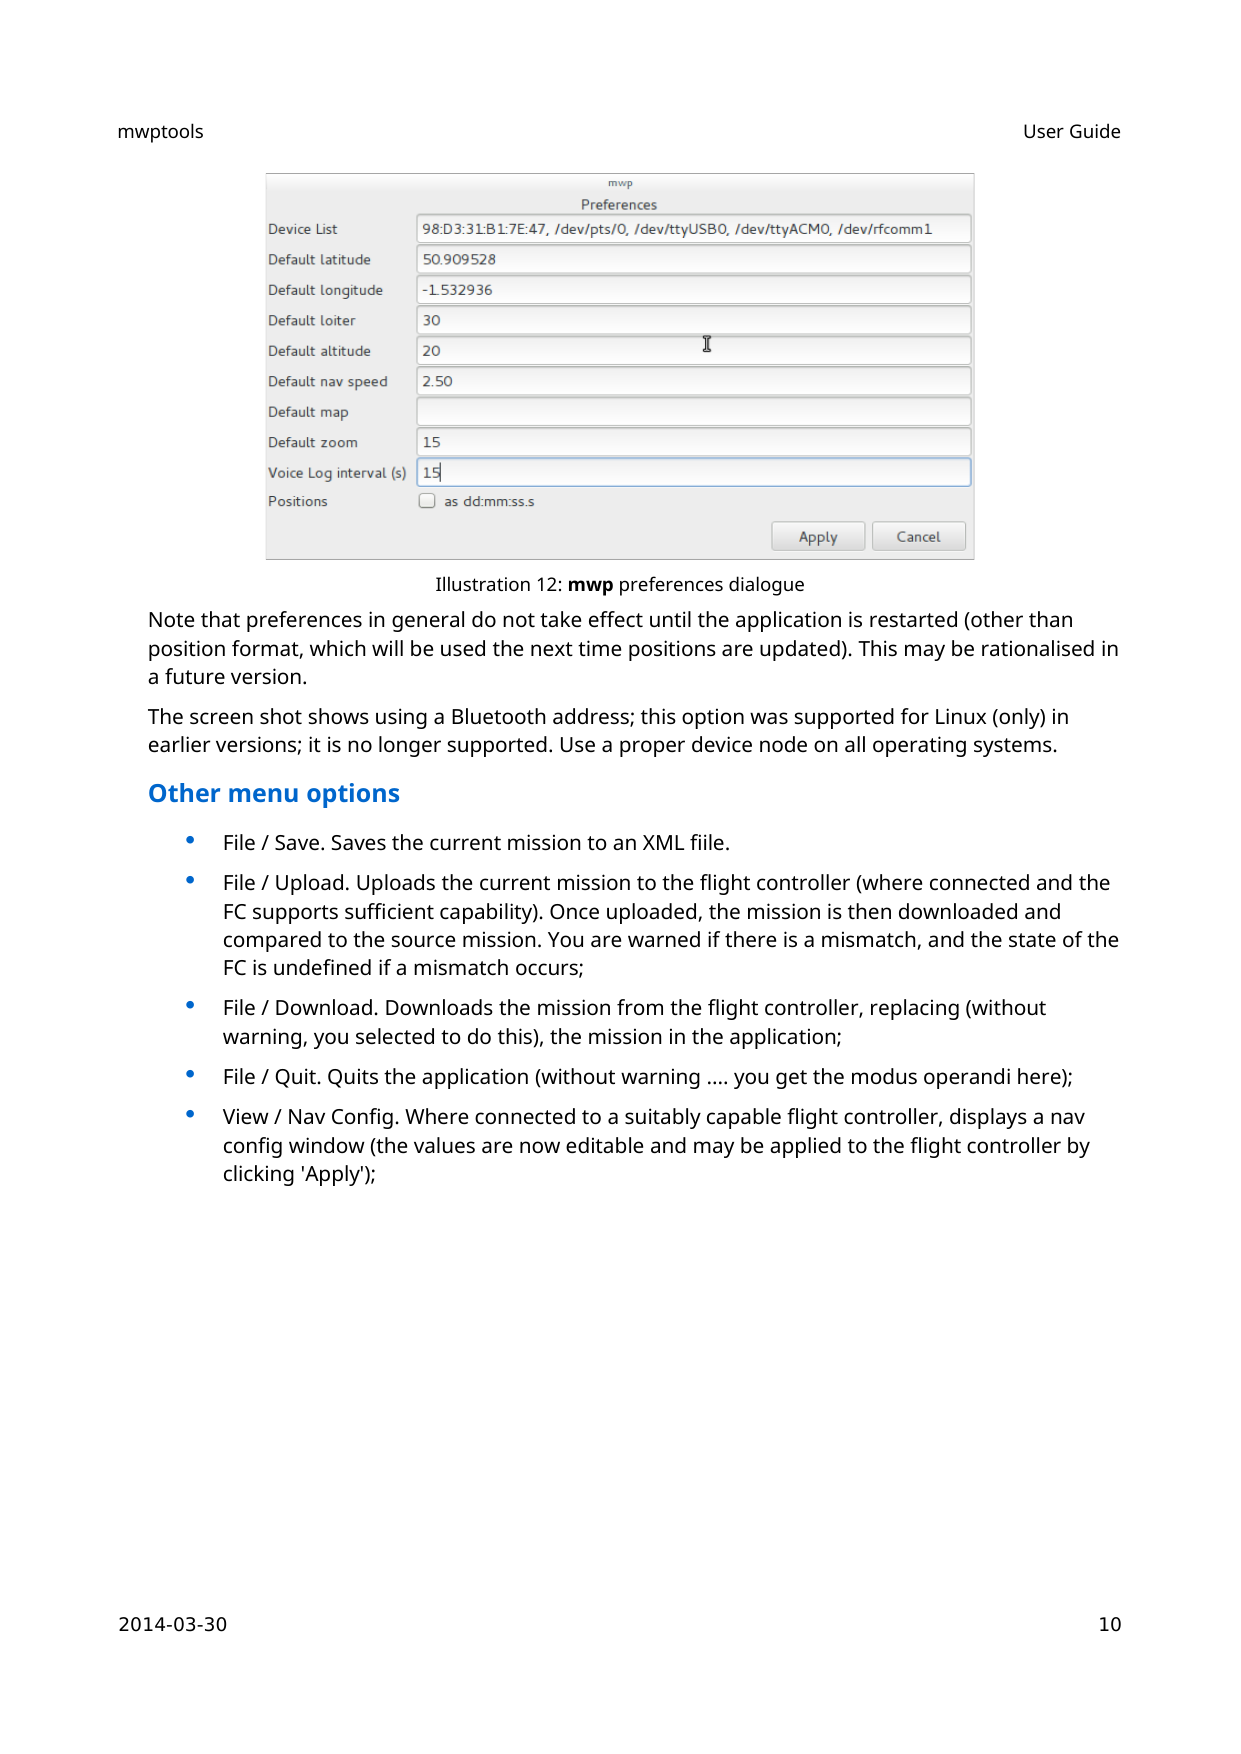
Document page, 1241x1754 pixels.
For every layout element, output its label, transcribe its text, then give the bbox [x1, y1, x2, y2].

text Note that preferences in general do not take effect until the application is restarted (other than position format, which will be used the next time positions are updated). This may be rationalised in a future version. [148, 560, 1122, 690]
list View / Nav Config. Where connected to a suitably capable flight controller, displays a nav config window (the values are now editable and may be applied to the flight controller by clicking 'Apply'); [185, 1102, 1122, 1187]
picture [265, 173, 975, 560]
list File / Upload. Uploads the current mission to the flight controller (where connected and the FC supports sufficient capability). Once uploaded, the mission is then downloaded and compared to the source mission. You are warned if there is a mismatch, and the state of the FC is undefined if a mismatch occurs; [185, 868, 1122, 981]
list File / Save. Saves the current mission to an XML fiile. [185, 828, 1122, 856]
subtitle Other menu options [148, 776, 1122, 810]
text Illustration 12: mwp preferences dialogue [244, 560, 996, 597]
list File / Download. Downloads the mission from the flight controller, replacing (without warning, you selected to do this), the mission in the application; [185, 993, 1122, 1050]
text The screen shot shows using a Bluetooth address; this option was supported for Linux (only) in earlier versions; it is no longer supported. Use a proper device node on all operating systems. [148, 702, 1122, 758]
list File / Quit. Quits the application (without warning .... you get the modus operandi here); [185, 1062, 1122, 1091]
